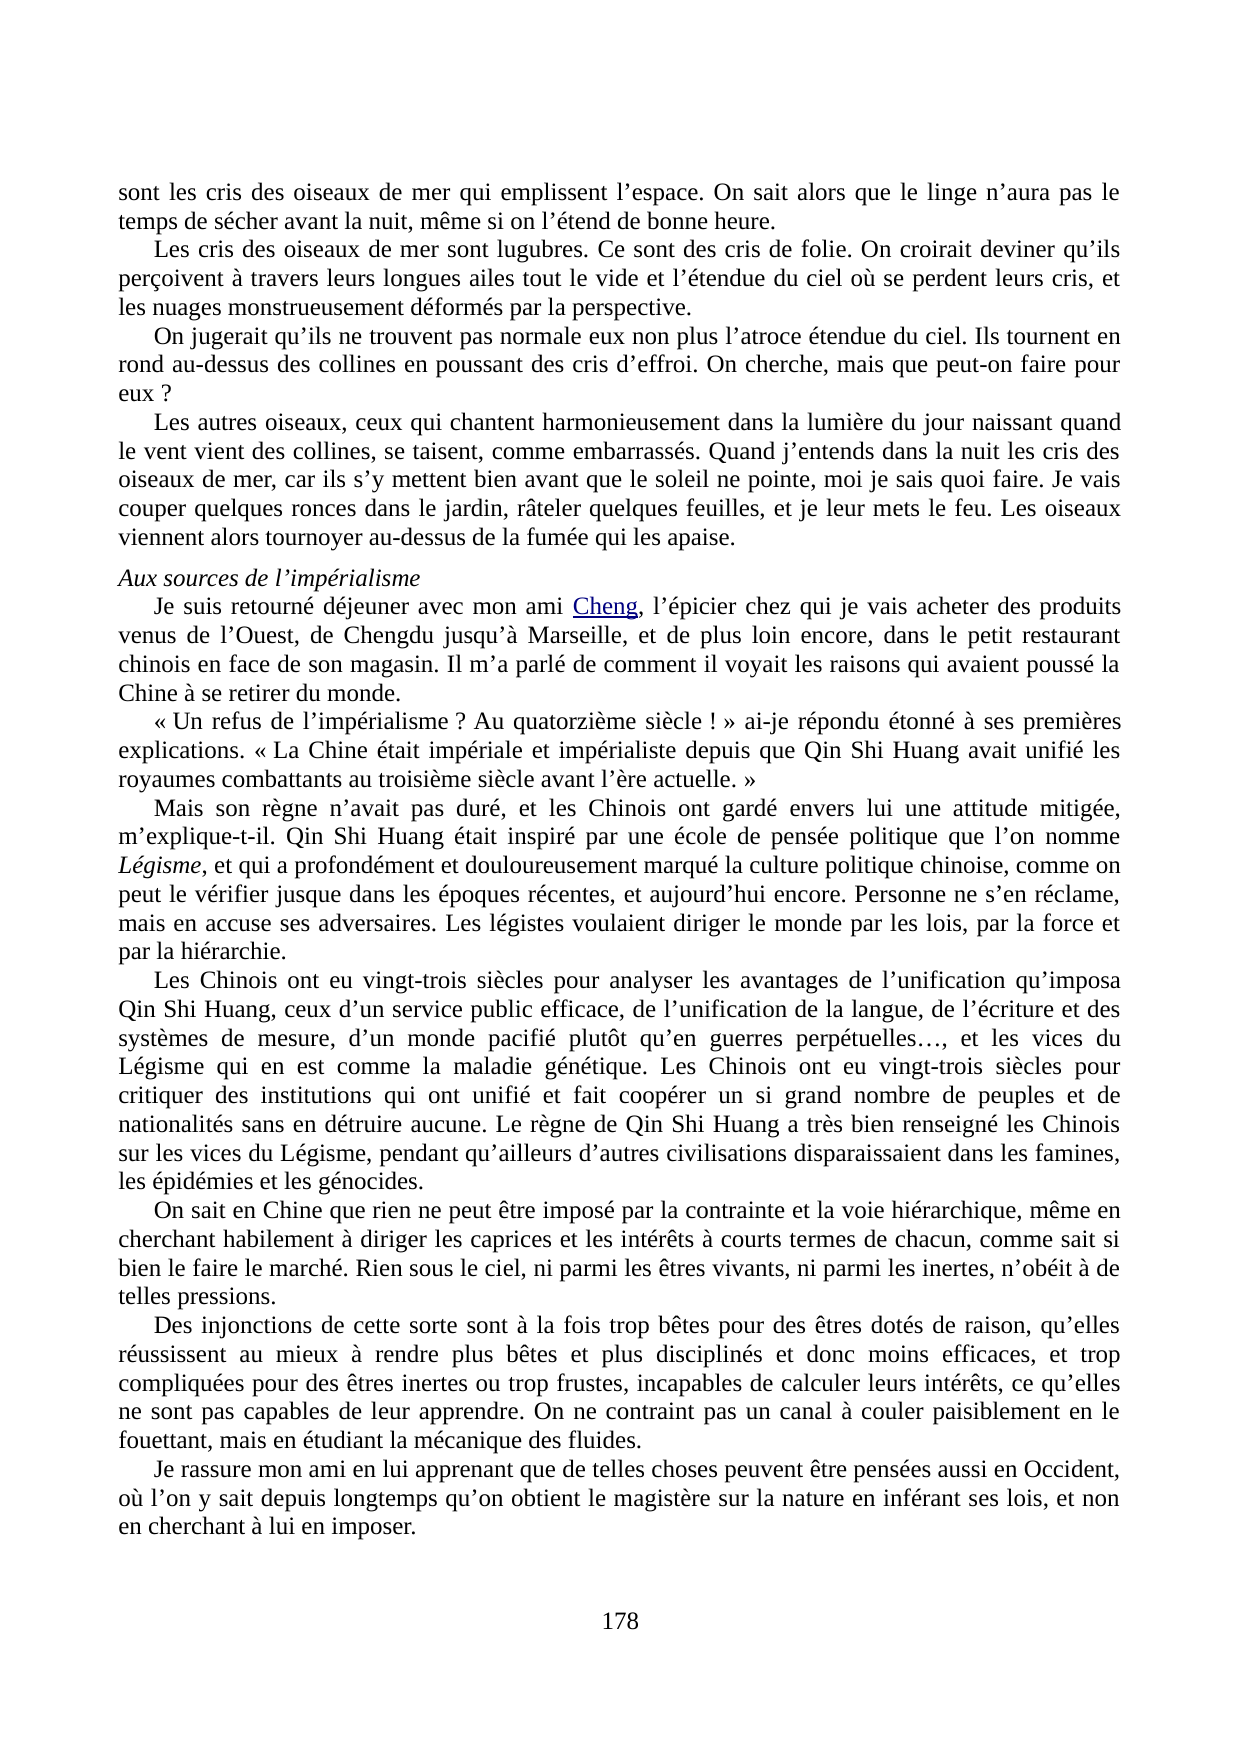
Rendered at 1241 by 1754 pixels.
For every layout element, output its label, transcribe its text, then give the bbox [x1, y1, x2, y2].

text On jugerait qu’ils ne trouvent pas normale eux non plus l’atroce étendue du ciel. Ils tournent en rond au-dessus des collines en poussant des cris d’effroi. On cherche, mais que peut-on faire pour eux ? [118, 321, 1122, 407]
text « Un refus de l’impérialisme ? Au quatorzième siècle ! » ai-je répondu étonné à ses premières explications. « La Chine était impériale et impérialiste depuis que Qin Shi Huang avait unifié les royaumes combattants au troisième siècle avant l’ère actuelle. » [118, 706, 1122, 793]
text Je suis retourné déjeuner avec mon ami Cheng, l’épicier chez qui je vais acheter des produits venus de l’Ouest, de Chengdu jusqu’à Marseille, et de plus loin encore, dans le petit restaurant chinois en face de son magasin. Il m’a parlé de comment il voyait les raisons qui avaient poussé la Chine à se retirer du monde. [118, 591, 1122, 706]
text Les autres oiseaux, ceux qui chantent harmonieusement dans la lumière du jour naissant quand le vent vient des collines, se taisent, comme embarrassés. Quand j’entends dans la nuit les cris des oiseaux de mer, car ils s’y mettent bien avant que le soleil ne pointe, moi je sais quoi faire. Je vais couper quelques ronces dans le jardin, râteler quelques feuilles, et je leur mets le feu. Les oiseaux viennent alors tournoyer au-dessus de la fumée qui les apaise. [118, 407, 1122, 551]
subtitle Aux sources de l’impérialisme [118, 563, 1122, 591]
text Des injonctions de cette sorte sont à la fois trop bêtes pour des êtres dotés de raison, qu’elles réussissent au mieux à rendre plus bêtes et plus disciplinés et donc moins efficaces, et trop compliquées pour des êtres inertes ou trop frustes, incapables de calculer leurs intérêts, ce qu’elles ne sont pas capables de leur apprendre. On ne contraint pas un canal à couler paisiblement en le fouettant, mais en étudiant la mécanique des fluides. [118, 1310, 1122, 1454]
text Je rassure mon ami en lui apprenant que de telles choses peuvent être pensées aussi en Occident, où l’on y sait depuis longtemps qu’on obtient le magistère sur la nature en inférant ses lois, et non en cherchant à lui en imposer. [118, 1454, 1122, 1540]
text On sait en Chine que rien ne peut être imposé par la contrainte et la voie hiérarchique, même en cherchant habilement à diriger les caprices et les intérêts à courts termes de chacun, comme sait si bien le faire le marché. Rien sous le ciel, ni parmi les êtres vivants, ni parmi les inertes, n’obéit à de telles pressions. [118, 1195, 1122, 1310]
text Les cris des oiseaux de mer sont lugubres. Ce sont des cris de folie. On croirait deviner qu’ils perçoivent à travers leurs longues ailes tout le vide et l’étendue du ciel où se perdent leurs cris, et les nuages monstrueusement déformés par la perspective. [118, 234, 1122, 321]
text Mais son règne n’avait pas duré, et les Chinois ont gardé envers lui une attitude mitigée, m’explique-t-il. Qin Shi Huang était inspiré par une école de pensée politique que l’on nomme Légisme, et qui a profondément et douloureusement marqué la culture politique chinoise, comme on peut le vérifier jusque dans les époques récentes, et aujourd’hui encore. Personne ne s’en réclame, mais en accuse ses adversaires. Les légistes voulaient diriger le monde par les lois, par la force et par la hiérarchie. [118, 793, 1122, 965]
text sont les cris des oiseaux de mer qui emplissent l’espace. On sait alors que le linge n’aura pas le temps de sécher avant la nuit, même si on l’étend de bonne heure. [118, 177, 1122, 234]
text Les Chinois ont eu vingt-trois siècles pour analyser les avantages de l’unification qu’imposa Qin Shi Huang, ceux d’un service public efficace, de l’unification de la langue, de l’écriture et des systèmes de mesure, d’un monde pacifié plutôt qu’en guerres perpétuelles…, et les vices du Légisme qui en est comme la maladie génétique. Les Chinois ont eu vingt-trois siècles pour critiquer des institutions qui ont unifié et fait coopérer un si grand nombre de peuples et de nationalités sans en détruire aucune. Le règne de Qin Shi Huang a très bien renseigné les Chinois sur les vices du Légisme, pendant qu’ailleurs d’autres civilisations disparaissaient dans les famines, les épidémies et les génocides. [118, 965, 1122, 1195]
